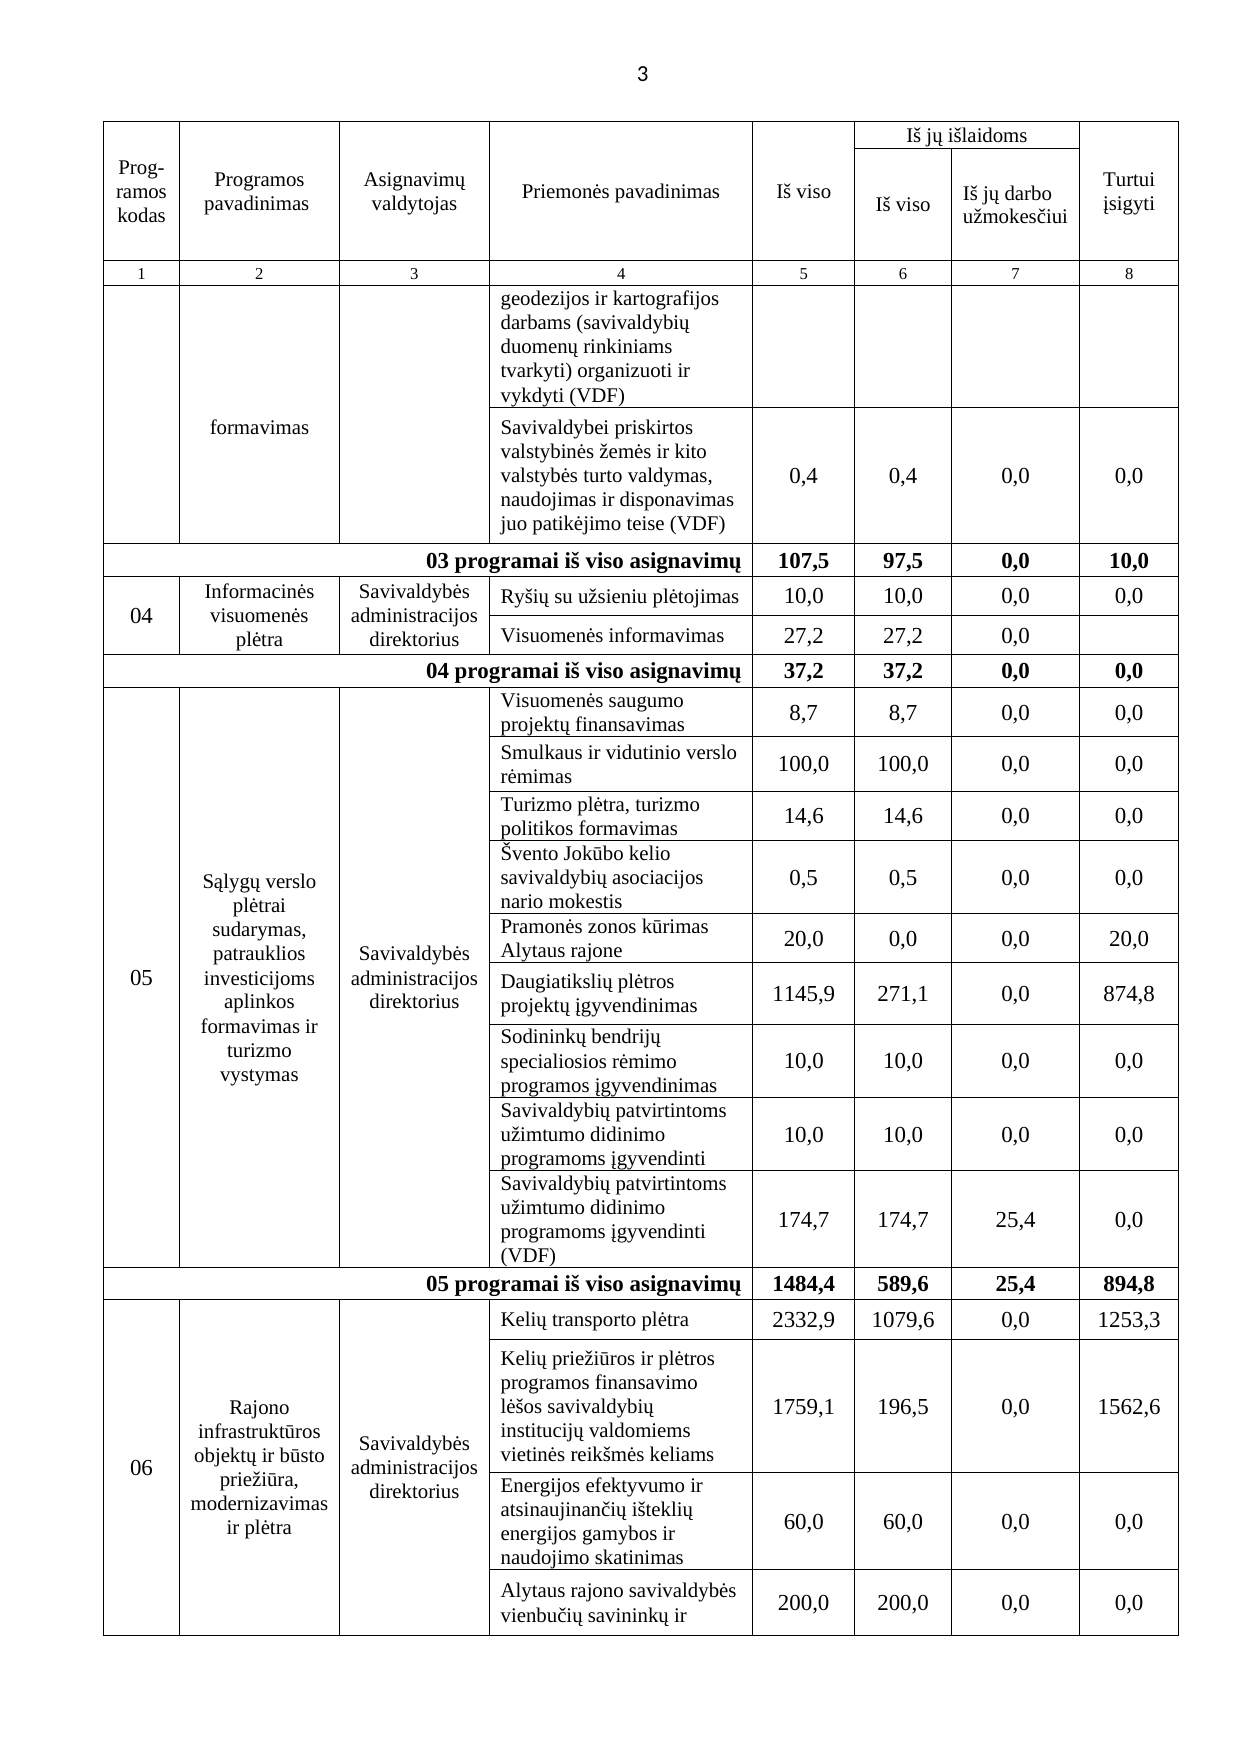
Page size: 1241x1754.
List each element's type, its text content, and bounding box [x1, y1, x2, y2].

table_cell [753, 286, 854, 407]
table_cell 1079,6 [855, 1300, 951, 1339]
table_cell 1562,6 [1080, 1340, 1178, 1472]
table_cell 0,0 [952, 841, 1079, 913]
table_header Asignavimų valdytojas [340, 122, 489, 260]
table_cell 1759,1 [753, 1340, 854, 1472]
table_cell Smulkaus ir vidutinio verslo rėmimas [490, 737, 752, 791]
table_cell Savivaldybės administracijos direktorius [340, 1300, 489, 1635]
table_cell 2 [180, 261, 339, 285]
table_cell 10,0 [855, 1098, 951, 1170]
table_cell 874,8 [1080, 963, 1178, 1023]
table_cell 37,2 [753, 655, 854, 687]
table_cell 1 [104, 261, 179, 285]
table_cell 0,0 [1080, 1098, 1178, 1170]
table_cell 14,6 [855, 792, 951, 840]
table_cell 589,6 [855, 1268, 951, 1298]
table_cell Savivaldybių patvirtintoms užimtumo didinimo programoms įgyvendinti [490, 1098, 752, 1170]
table_cell 0,4 [855, 408, 951, 543]
table_cell [104, 286, 179, 543]
table_cell Alytaus rajono savivaldybės vienbučių savininkų ir [490, 1570, 752, 1635]
table_cell 8,7 [753, 688, 854, 736]
table_cell 0,0 [1080, 688, 1178, 736]
table_cell 7 [952, 261, 1079, 285]
table_cell 174,7 [753, 1171, 854, 1267]
table_cell Iš jų darbo užmokesčiui [952, 149, 1079, 260]
table_cell Turizmo plėtra, turizmo politikos formavimas [490, 792, 752, 840]
table_cell 0,0 [1080, 1473, 1178, 1569]
table_cell 196,5 [855, 1340, 951, 1472]
table_cell 0,0 [952, 963, 1079, 1023]
table_cell 0,0 [1080, 1570, 1178, 1635]
table_cell Informacinės visuomenės plėtra [180, 577, 339, 654]
table_cell 0,0 [1080, 737, 1178, 791]
table_cell 0,0 [1080, 408, 1178, 543]
table_cell 0,0 [1080, 841, 1178, 913]
table_cell Savivaldybės administracijos direktorius [340, 577, 489, 654]
table_cell 8 [1080, 261, 1178, 285]
table_cell 0,4 [753, 408, 854, 543]
table_header Prog-ramos kodas [104, 122, 179, 260]
table_header Priemonės pavadinimas [490, 122, 752, 260]
table_cell Švento Jokūbo kelio savivaldybių asociacijos nario mokestis [490, 841, 752, 913]
table_cell 60,0 [753, 1473, 854, 1569]
table_cell 0,5 [753, 841, 854, 913]
table_cell 04 programai iš viso asignavimų [104, 655, 752, 687]
table_cell 271,1 [855, 963, 951, 1023]
table_cell 0,0 [952, 1473, 1079, 1569]
table_cell 6 [855, 261, 951, 285]
table_cell Kelių transporto plėtra [490, 1300, 752, 1339]
table_cell 25,4 [952, 1171, 1079, 1267]
table_cell 200,0 [855, 1570, 951, 1635]
table_cell 0,0 [952, 577, 1079, 615]
table_header Iš jų išlaidoms [855, 122, 1079, 148]
table_cell 0,0 [952, 544, 1079, 576]
table_cell 10,0 [855, 1025, 951, 1097]
table_cell 0,0 [952, 914, 1079, 962]
table_cell 0,0 [1080, 655, 1178, 687]
table_cell formavimas [180, 286, 339, 543]
table_cell 10,0 [855, 577, 951, 615]
table_cell 0,0 [952, 1570, 1079, 1635]
table_cell 0,0 [1080, 577, 1178, 615]
table_header Programos pavadinimas [180, 122, 339, 260]
table_cell 0,0 [1080, 1025, 1178, 1097]
table_cell 04 [104, 577, 179, 654]
table_cell [1080, 616, 1178, 654]
table_cell 100,0 [753, 737, 854, 791]
table_cell 10,0 [753, 1025, 854, 1097]
table_cell 27,2 [753, 616, 854, 654]
table_cell 05 [104, 688, 179, 1267]
table_cell 0,0 [952, 792, 1079, 840]
table_cell 05 programai iš viso asignavimų [104, 1268, 752, 1298]
table_cell 0,0 [952, 737, 1079, 791]
table_cell 100,0 [855, 737, 951, 791]
table_cell 20,0 [1080, 914, 1178, 962]
table_cell Savivaldybių patvirtintoms užimtumo didinimo programoms įgyvendinti (VDF) [490, 1171, 752, 1267]
table_cell 5 [753, 261, 854, 285]
table_cell 2332,9 [753, 1300, 854, 1339]
table_cell 10,0 [1080, 544, 1178, 576]
table_cell 0,0 [952, 655, 1079, 687]
table_cell 10,0 [753, 577, 854, 615]
table_cell Rajono infrastruktūros objektų ir būsto priežiūra, modernizavimas ir plėtra [180, 1300, 339, 1635]
table_cell 1145,9 [753, 963, 854, 1023]
table_cell [952, 286, 1079, 407]
table_header Iš viso [753, 122, 854, 260]
table_cell 0,0 [952, 1098, 1079, 1170]
table_cell 0,0 [952, 1340, 1079, 1472]
table_cell Daugiatikslių plėtros projektų įgyvendinimas [490, 963, 752, 1023]
table_cell [855, 286, 951, 407]
table_cell Iš viso [855, 149, 951, 260]
table_header Turtui įsigyti [1080, 122, 1178, 260]
table_cell 0,0 [952, 688, 1079, 736]
table_cell Savivaldybės administracijos direktorius [340, 688, 489, 1267]
table_cell 0,5 [855, 841, 951, 913]
table_cell 06 [104, 1300, 179, 1635]
table_cell 1484,4 [753, 1268, 854, 1298]
table_cell 3 [340, 261, 489, 285]
table_cell 0,0 [1080, 792, 1178, 840]
table_cell 894,8 [1080, 1268, 1178, 1298]
table_cell 25,4 [952, 1268, 1079, 1298]
table_cell 0,0 [952, 616, 1079, 654]
table_cell [340, 286, 489, 543]
table_cell 4 [490, 261, 752, 285]
table_cell Savivaldybei priskirtos valstybinės žemės ir kito valstybės turto valdymas, naudojimas ir disponavimas juo patikėjimo teise (VDF) [490, 408, 752, 543]
table_cell Ryšių su užsieniu plėtojimas [490, 577, 752, 615]
table_cell 20,0 [753, 914, 854, 962]
table_cell Visuomenės saugumo projektų finansavimas [490, 688, 752, 736]
table_cell geodezijos ir kartografijos darbams (savivaldybių duomenų rinkiniams tvarkyti) organizuoti ir vykdyti (VDF) [490, 286, 752, 407]
table_cell 27,2 [855, 616, 951, 654]
table_cell Pramonės zonos kūrimas Alytaus rajone [490, 914, 752, 962]
table_cell Sąlygų verslo plėtrai sudarymas, patrauklios investicijoms aplinkos formavimas ir turizmo vystymas [180, 688, 339, 1267]
table_cell 97,5 [855, 544, 951, 576]
table_cell 107,5 [753, 544, 854, 576]
table_cell 0,0 [952, 1025, 1079, 1097]
table_cell 0,0 [1080, 1171, 1178, 1267]
table_cell [1080, 286, 1178, 407]
table_cell Energijos efektyvumo ir atsinaujinančių išteklių energijos gamybos ir naudojimo skatinimas [490, 1473, 752, 1569]
table_cell 03 programai iš viso asignavimų [104, 544, 752, 576]
table_cell 37,2 [855, 655, 951, 687]
table_cell 10,0 [753, 1098, 854, 1170]
table_cell Sodininkų bendrijų specialiosios rėmimo programos įgyvendinimas [490, 1025, 752, 1097]
table_cell 0,0 [952, 408, 1079, 543]
table_cell Kelių priežiūros ir plėtros programos finansavimo lėšos savivaldybių institucijų valdomiems vietinės reikšmės keliams [490, 1340, 752, 1472]
table_cell 1253,3 [1080, 1300, 1178, 1339]
table_cell 174,7 [855, 1171, 951, 1267]
table_cell 8,7 [855, 688, 951, 736]
table_cell 0,0 [855, 914, 951, 962]
table_cell 60,0 [855, 1473, 951, 1569]
table_cell 0,0 [952, 1300, 1079, 1339]
table_cell 200,0 [753, 1570, 854, 1635]
table_cell 14,6 [753, 792, 854, 840]
table_cell Visuomenės informavimas [490, 616, 752, 654]
